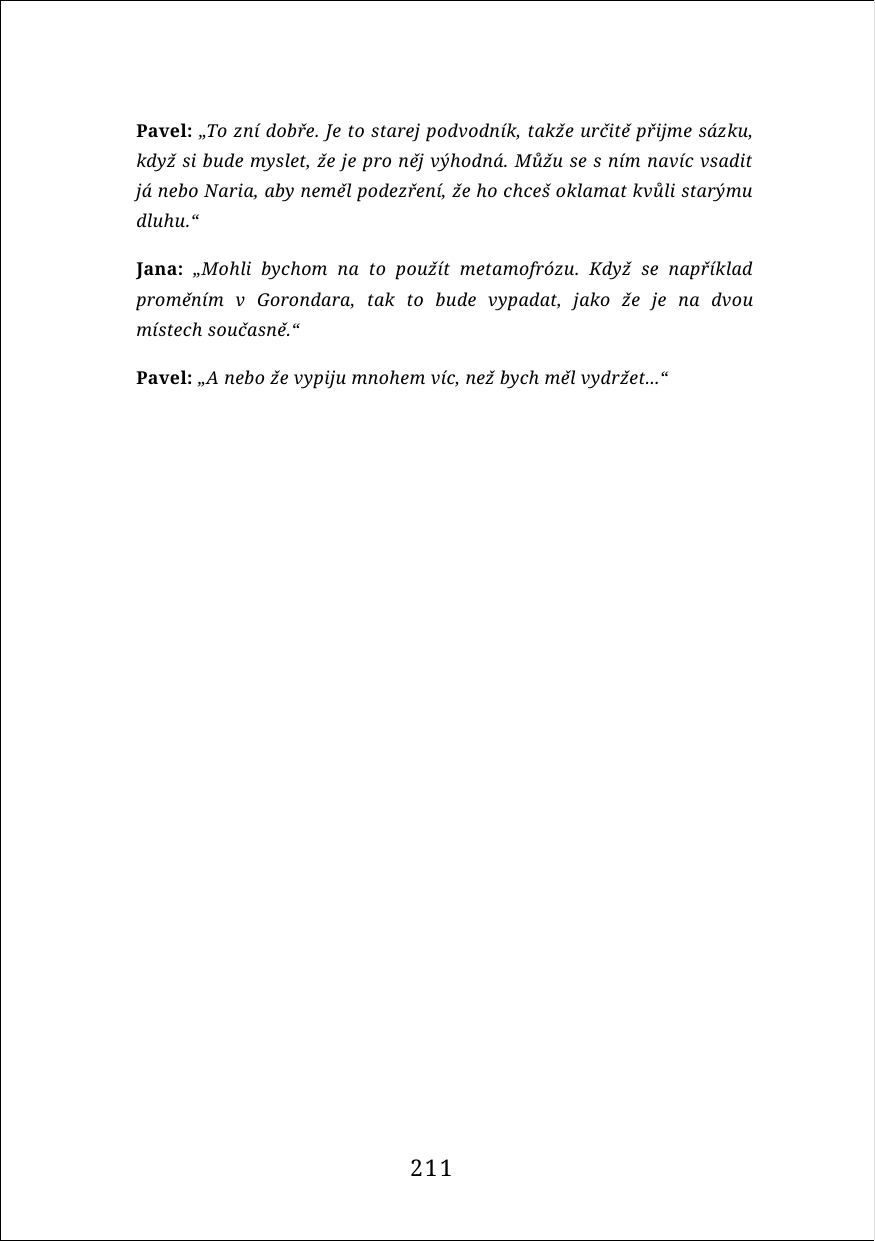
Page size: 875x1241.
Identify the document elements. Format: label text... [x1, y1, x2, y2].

text Jana: „Mohli bychom na to použít metamofrózu. Když se například proměním v Gorondara, tak to bude vypadat, jako že je na dvou místech současně.“ [136, 257, 756, 341]
text Pavel: „A nebo že vypiju mnohem víc, než bych měl vydržet...“ [136, 365, 756, 389]
text Pavel: „To zní dobře. Je to starej podvodník, takže určitě přijme sázku, když si bude myslet, že je pro něj výhodná. Můžu se s ním navíc vsadit já nebo Naria, aby neměl podezření, že ho chceš oklamat kvůli starýmu dluhu.“ [136, 118, 756, 233]
